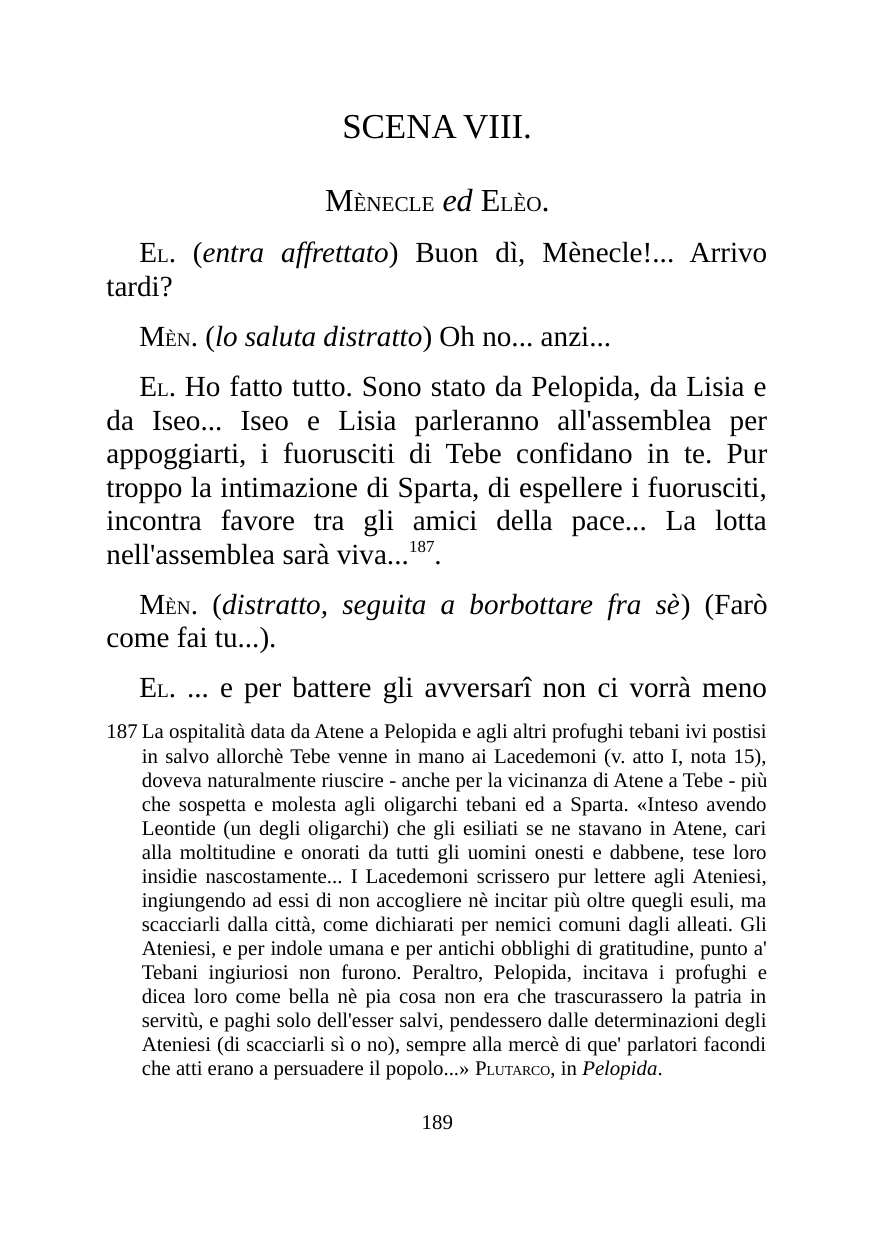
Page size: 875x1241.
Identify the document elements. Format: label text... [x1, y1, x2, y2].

text Mèn. (lo saluta distratto) Oh no... anzi... [106, 319, 768, 352]
text La ospitalità data da Atene a Pelopida e agli altri profughi tebani ivi postisi in salvo allorchè Tebe venne in mano ai Lacedemoni (v. atto I, nota 15), doveva naturalmente riuscire - anche per la vicinanza di Atene a Tebe - più che sospetta e molesta agli oligarchi tebani ed a Sparta. «Inteso avendo Leontide (un degli oligarchi) che gli esiliati se ne stavano in Atene, cari alla moltitudine e onorati da tutti gli uomini onesti e dabbene, tese loro insidie nascostamente... I Lacedemoni scrissero pur lettere agli Ateniesi, ingiungendo ad essi di non accogliere nè incitar più oltre quegli esuli, ma scacciarli dalla città, come dichiarati per nemici comuni dagli alleati. Gli Ateniesi, e per indole umana e per antichi obblighi di gratitudine, punto a' Tebani ingiuriosi non furono. Peraltro, Pelopida, incitava i profughi e dicea loro come bella nè pia cosa non era che trascurassero la patria in servitù, e paghi solo dell'esser salvi, pendessero dalle determinazioni degli Ateniesi (di scacciarli sì o no), sempre alla mercè di que' parlatori facondi che atti erano a persuadere il popolo...» Plutarco, in Pelopida. [106, 719, 768, 1080]
text Mèn. (distratto, seguita a borbottare fra sè) (Farò come fai tu...). [106, 587, 768, 654]
subtitle SCENA VIII. [106, 106, 768, 146]
text El. (entra affrettato) Buon dì, Mènecle!... Arrivo tardi? [106, 235, 768, 302]
text El. ... e per battere gli avversarî non ci vorrà meno [106, 671, 768, 704]
subtitle Mènecle ed Elèo. [106, 182, 768, 219]
text El. Ho fatto tutto. Sono stato da Pelopida, da Lisia e da Iseo... Iseo e Lisia parleranno all'assemblea per appoggiarti, i fuorusciti di Tebe confidano in te. Pur troppo la intimazione di Sparta, di espellere i fuorusciti, incontra favore tra gli amici della pace... La lotta nell'assemblea sarà viva.... [106, 369, 768, 570]
